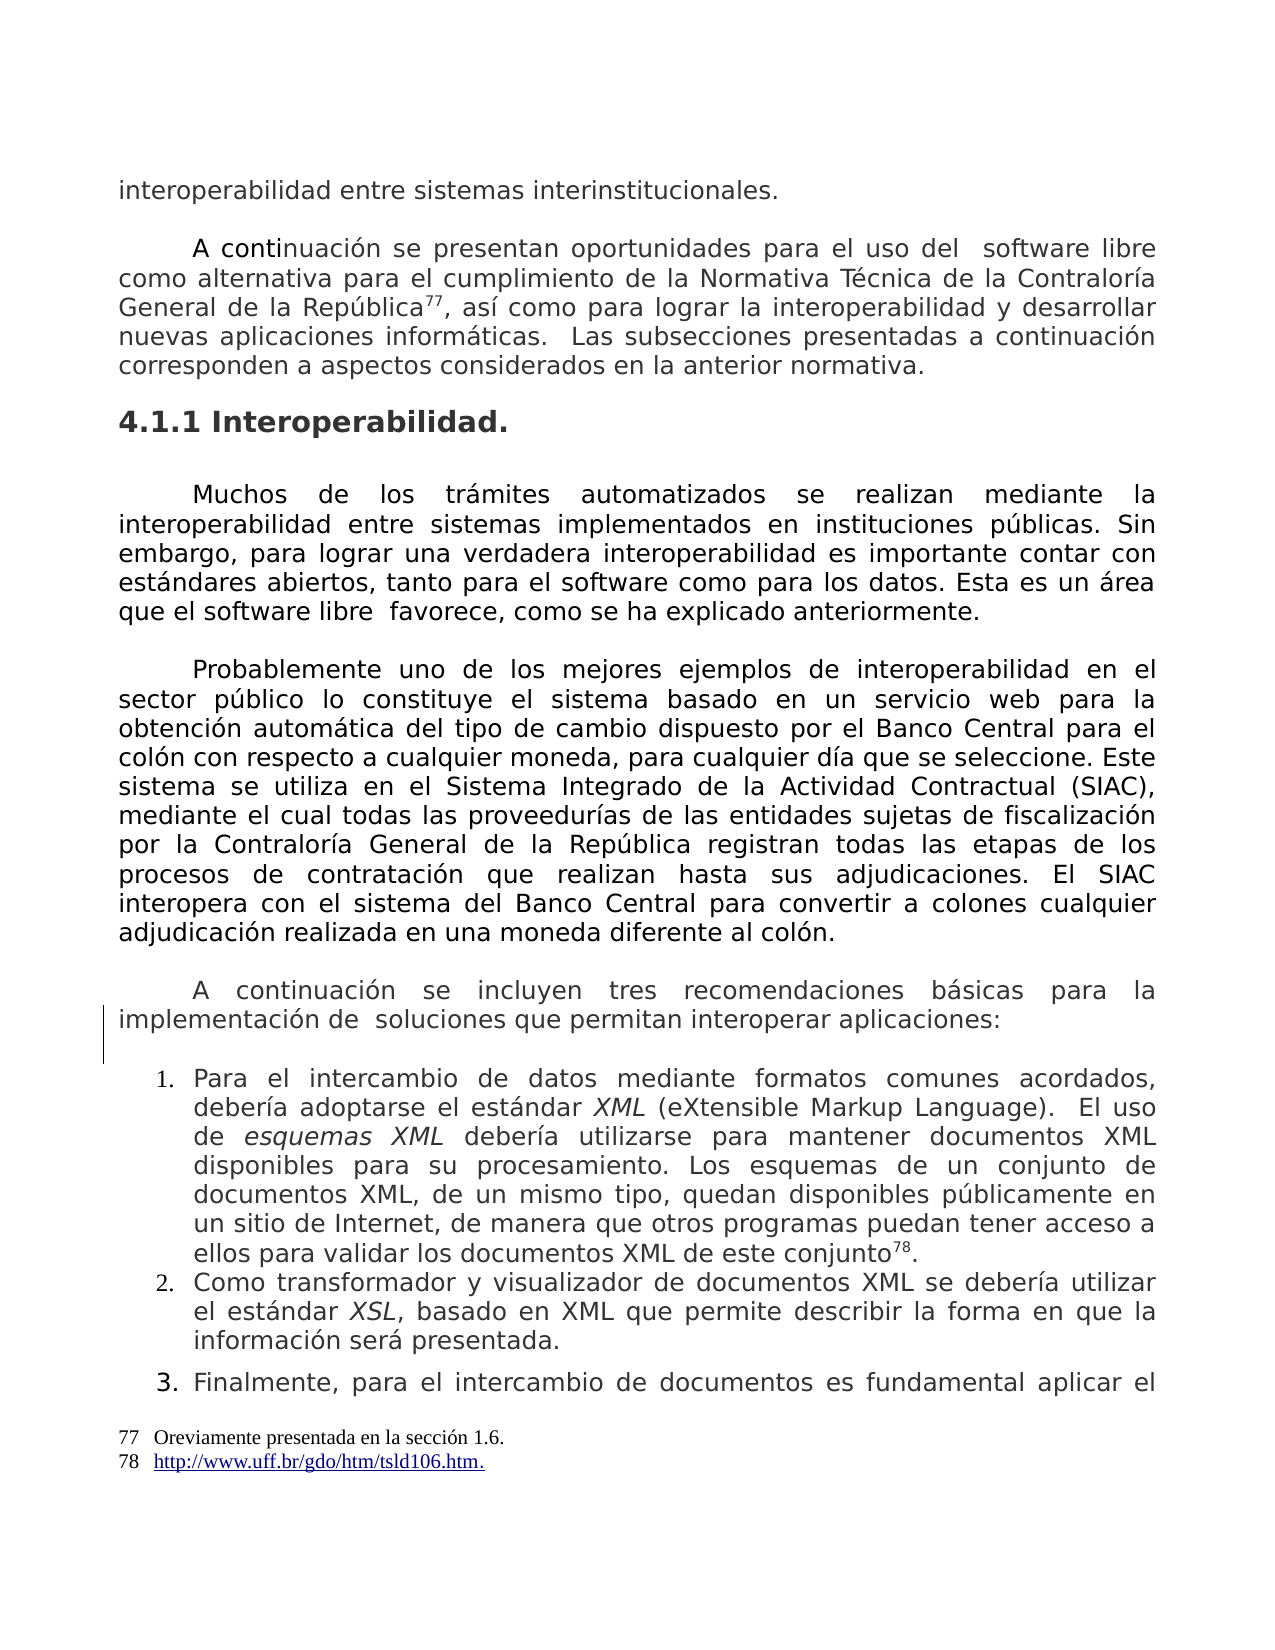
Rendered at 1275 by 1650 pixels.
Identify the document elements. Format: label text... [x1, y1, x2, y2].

text A continuación se incluyen tres recomendaciones básicas para la implementación de soluciones que permitan interoperar aplicaciones: [118, 976, 1157, 1034]
list Para el intercambio de datos mediante formatos comunes acordados, debería adoptarse el estándar XML (eXtensible Markup Language). El uso de esquemas XML debería utilizarse para mantener documentos XML disponibles para su procesamiento. Los esquemas de un conjunto de documentos XML, de un mismo tipo, quedan disponibles públicamente en un sitio de Internet, de manera que otros programas puedan tener acceso a ellos para validar los documentos XML de este conjunto. [156, 1064, 1157, 1268]
text A continuación se presentan oportunidades para el uso del software libre como alternativa para el cumplimiento de la Normativa Técnica de la Contraloría General de la República, así como para lograr la interoperabilidad y desarrollar nuevas aplicaciones informáticas. Las subsecciones presentadas a continuación corresponden a aspectos considerados en la anterior normativa. [118, 235, 1157, 381]
text interoperabilidad entre sistemas interinstitucionales. [118, 176, 1157, 206]
text Probablemente uno de los mejores ejemplos de interoperabilidad en el sector público lo constituye el sistema basado en un servicio web para la obtención automática del tipo de cambio dispuesto por el Banco Central para el colón con respecto a cualquier moneda, para cualquier día que se seleccione. Este sistema se utiliza en el Sistema Integrado de la Actividad Contractual (SIAC), mediante el cual todas las proveedurías de las entidades sujetas de fiscalización por la Contraloría General de la República registran todas las etapas de los procesos de contratación que realizan hasta sus adjudicaciones. El SIAC interopera con el sistema del Banco Central para convertir a colones cualquier adjudicación realizada en una moneda diferente al colón. [118, 656, 1157, 947]
text Muchos de los trámites automatizados se realizan mediante la interoperabilidad entre sistemas implementados en instituciones públicas. Sin embargo, para lograr una verdadera interoperabilidad es importante contar con estándares abiertos, tanto para el software como para los datos. Esta es un área que el software libre favorece, como se ha explicado anteriormente. [118, 481, 1157, 627]
list Como transformador y visualizador de documentos XML se debería utilizar el estándar XSL, basado en XML que permite describir la forma en que la información será presentada. [156, 1268, 1157, 1356]
text Oreviamente presentada en la sección 1.6. [118, 1425, 1157, 1449]
list Finalmente, para el intercambio de documentos es fundamental aplicar el [156, 1368, 1157, 1397]
list http://www.uff.br/gdo/htm/tsld106.htm. [118, 1449, 1157, 1473]
subtitle 4.1.1 Interoperabilidad. [118, 406, 1157, 439]
